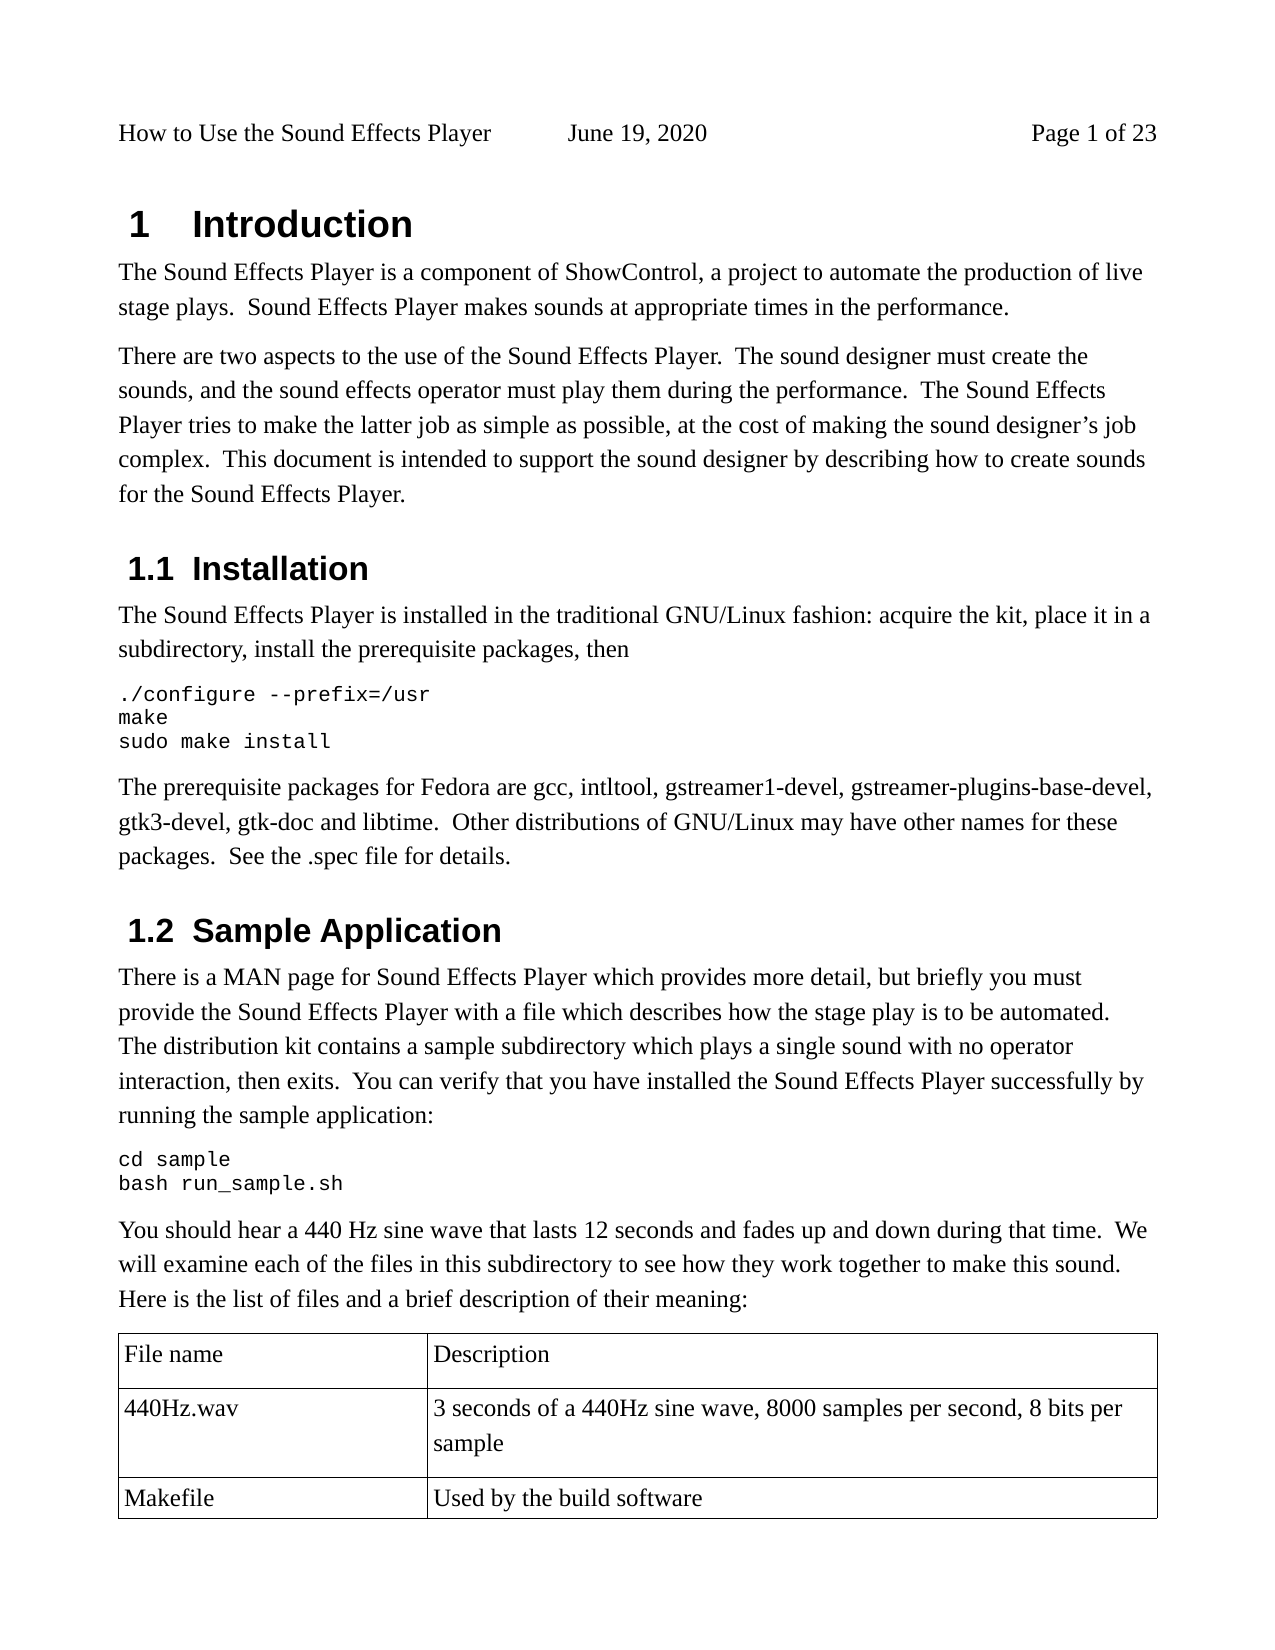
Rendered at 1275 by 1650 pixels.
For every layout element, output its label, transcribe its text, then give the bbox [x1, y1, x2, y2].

table_header File name [119, 1334, 427, 1388]
text The prerequisite packages for Fedora are gcc, intltool, gstreamer1-devel, gstreamer-plugins-base-devel, gtk3-devel, gtk-doc and libtime. Other distributions of GNU/Linux may have other names for these packages. See the .spec file for details. [118, 772, 1157, 870]
table_cell Used by the build software [428, 1478, 1157, 1517]
text sudo make install [118, 731, 1157, 754]
text There are two aspects to the use of the Sound Effects Player. The sound designer must create the sounds, and the sound effects operator must play them during the performance. The Sound Effects Player tries to make the latter job as simple as possible, at the cost of making the sound designer’s job complex. This document is intended to support the sound designer by describing how to create sounds for the Sound Effects Player. [118, 341, 1157, 508]
text You should hear a 440 Hz sine wave that lasts 12 seconds and fades up and down during that time. We will examine each of the files in this subdirectory to see how they work together to make this sound. Here is the list of files and a brief description of their meaning: [118, 1215, 1157, 1312]
text ./configure --prefix=/usr [118, 683, 1157, 707]
text make [118, 707, 1157, 731]
table_cell Makefile [119, 1478, 427, 1517]
table_cell 440Hz.wav [119, 1389, 427, 1477]
table_header Description [428, 1334, 1157, 1388]
subtitle Installation [118, 549, 1157, 587]
text cd sample [118, 1149, 1157, 1173]
text The Sound Effects Player is installed in the traditional GNU/Linux fashion: acquire the kit, place it in a subdirectory, install the prerequisite packages, then [118, 600, 1157, 663]
table_cell 3 seconds of a 440Hz sine wave, 8000 samples per second, 8 bits per sample [428, 1389, 1157, 1477]
text bash run_sample.sh [118, 1173, 1157, 1197]
text The Sound Effects Player is a component of ShowControl, a project to automate the production of live stage plays. Sound Effects Player makes sounds at appropriate times in the performance. [118, 257, 1157, 321]
subtitle Sample Application [118, 911, 1157, 950]
subtitle Introduction [118, 201, 1157, 245]
text There is a MAN page for Sound Effects Player which provides more detail, but briefly you must provide the Sound Effects Player with a file which describes how the stage play is to be automated. The distribution kit contains a sample subdirectory which plays a single sound with no operator interaction, then exits. You can verify that you have installed the Sound Effects Player successfully by running the sample application: [118, 962, 1157, 1129]
